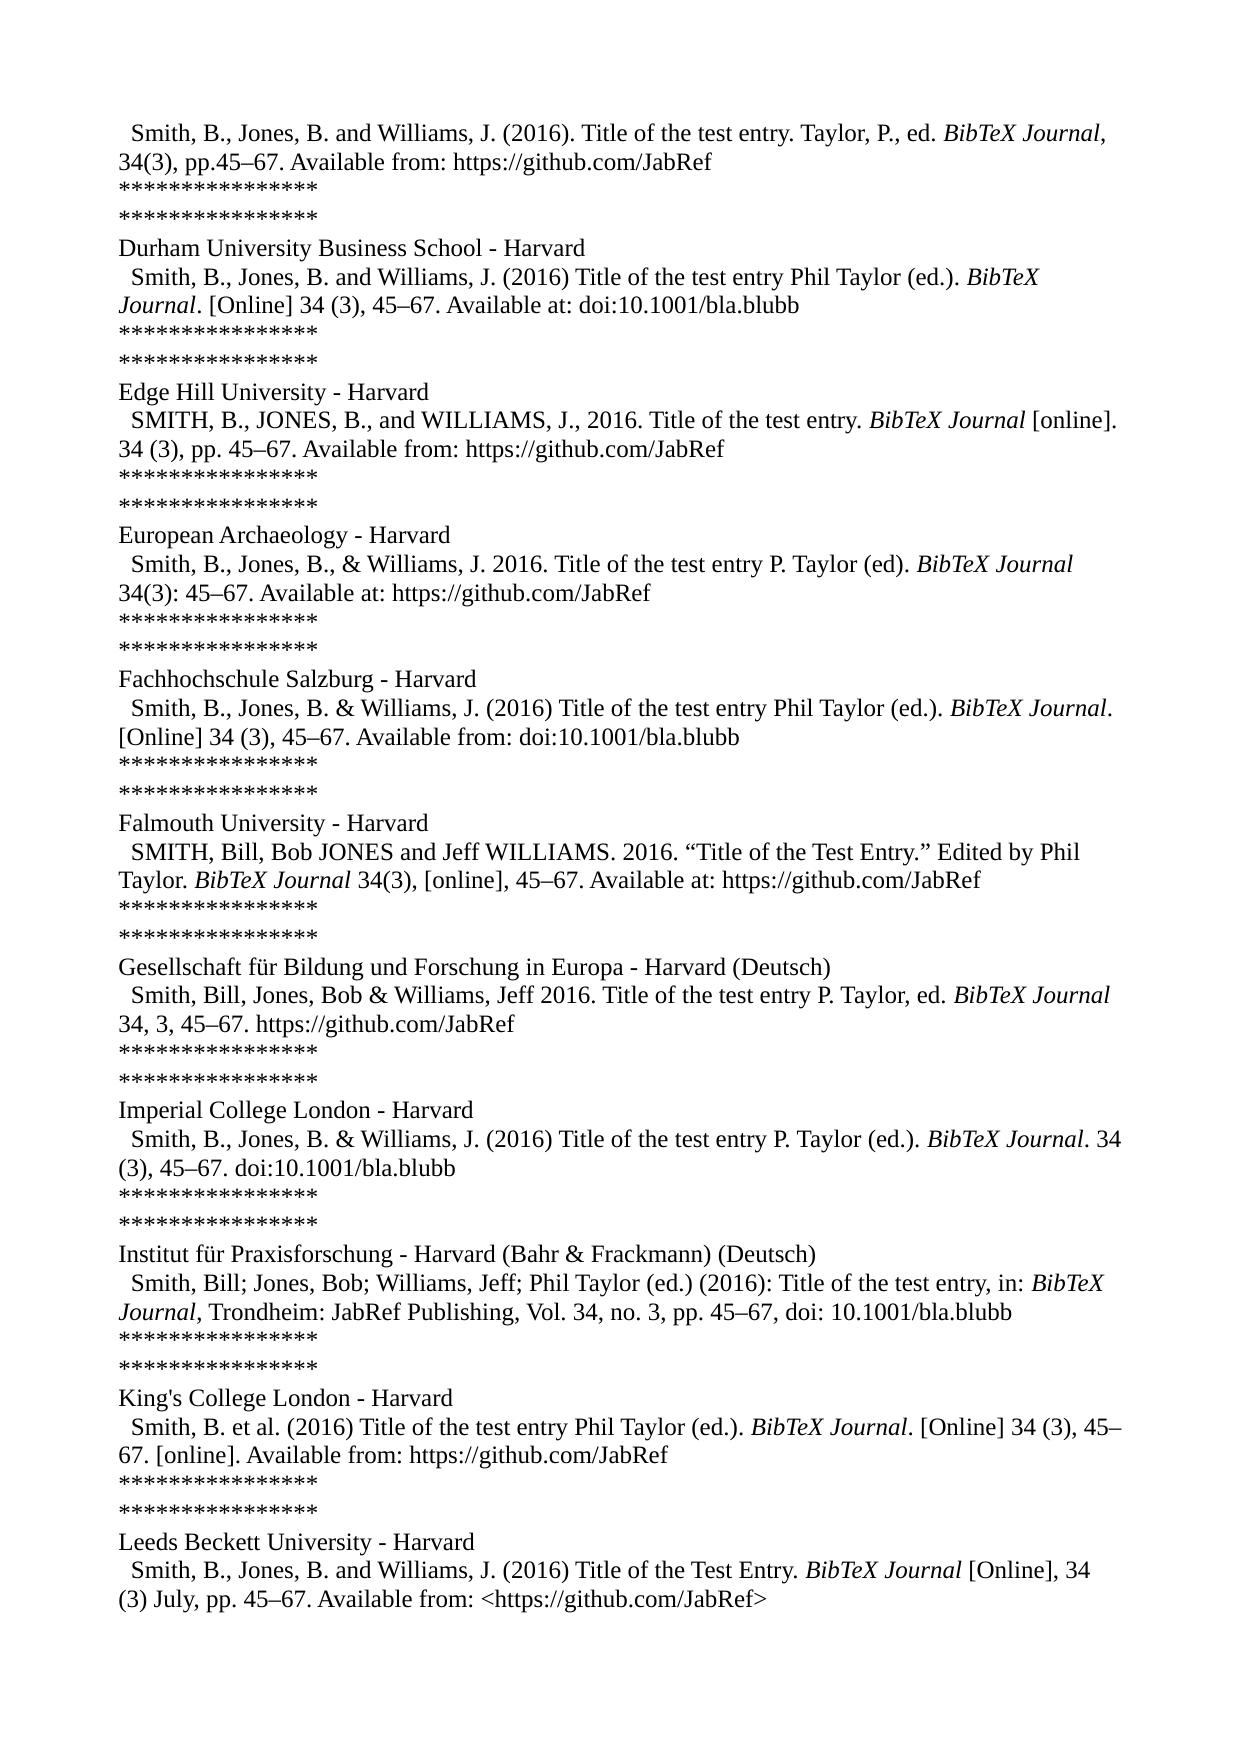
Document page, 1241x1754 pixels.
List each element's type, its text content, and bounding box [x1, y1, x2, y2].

text **************** **************** Gesellschaft für Bildung und Forschung in Europa - Harvard (Deutsch) Smith, Bill, Jones, Bob & Williams, Jeff 2016. Title of the test entry P. Taylor, ed. BibTeX Journal 34, 3, 45–67. https://github.com/JabRef [118, 894, 1122, 1038]
text **************** **************** Leeds Beckett University - Harvard Smith, B., Jones, B. and Williams, J. (2016) Title of the Test Entry. BibTeX Journal [Online], 34 (3) July, pp. 45–67. Available from: <https://github.com/JabRef> [118, 1469, 1122, 1613]
text **************** **************** King's College London - Harvard Smith, B. et al. (2016) Title of the test entry Phil Taylor (ed.). BibTeX Journal. [Online] 34 (3), 45–67. [online]. Available from: https://github.com/JabRef [118, 1326, 1122, 1469]
text **************** **************** Edge Hill University - Harvard SMITH, B., JONES, B., and WILLIAMS, J., 2016. Title of the test entry. BibTeX Journal [online]. 34 (3), pp. 45–67. Available from: https://github.com/JabRef [118, 319, 1122, 463]
text **************** **************** European Archaeology - Harvard Smith, B., Jones, B., & Williams, J. 2016. Title of the test entry P. Taylor (ed). BibTeX Journal 34(3): 45–67. Available at: https://github.com/JabRef [118, 463, 1122, 607]
text **************** **************** Fachhochschule Salzburg - Harvard Smith, B., Jones, B. & Williams, J. (2016) Title of the test entry Phil Taylor (ed.). BibTeX Journal. [Online] 34 (3), 45–67. Available from: doi:10.1001/bla.blubb [118, 607, 1122, 751]
text **************** **************** Falmouth University - Harvard SMITH, Bill, Bob JONES and Jeff WILLIAMS. 2016. “Title of the Test Entry.” Edited by Phil Taylor. BibTeX Journal 34(3), [online], 45–67. Available at: https://github.com/JabRef [118, 751, 1122, 894]
text **************** **************** Institut für Praxisforschung - Harvard (Bahr & Frackmann) (Deutsch) Smith, Bill; Jones, Bob; Williams, Jeff; Phil Taylor (ed.) (2016): Title of the test entry, in: BibTeX Journal, Trondheim: JabRef Publishing, Vol. 34, no. 3, pp. 45–67, doi: 10.1001/bla.blubb [118, 1182, 1122, 1326]
text **************** **************** Durham University Business School - Harvard Smith, B., Jones, B. and Williams, J. (2016) Title of the test entry Phil Taylor (ed.). BibTeX Journal. [Online] 34 (3), 45–67. Available at: doi:10.1001/bla.blubb [118, 176, 1122, 319]
text Smith, B., Jones, B. and Williams, J. (2016). Title of the test entry. Taylor, P., ed. BibTeX Journal, 34(3), pp.45–67. Available from: https://github.com/JabRef [118, 118, 1122, 176]
text **************** **************** Imperial College London - Harvard Smith, B., Jones, B. & Williams, J. (2016) Title of the test entry P. Taylor (ed.). BibTeX Journal. 34 (3), 45–67. doi:10.1001/bla.blubb [118, 1038, 1122, 1182]
